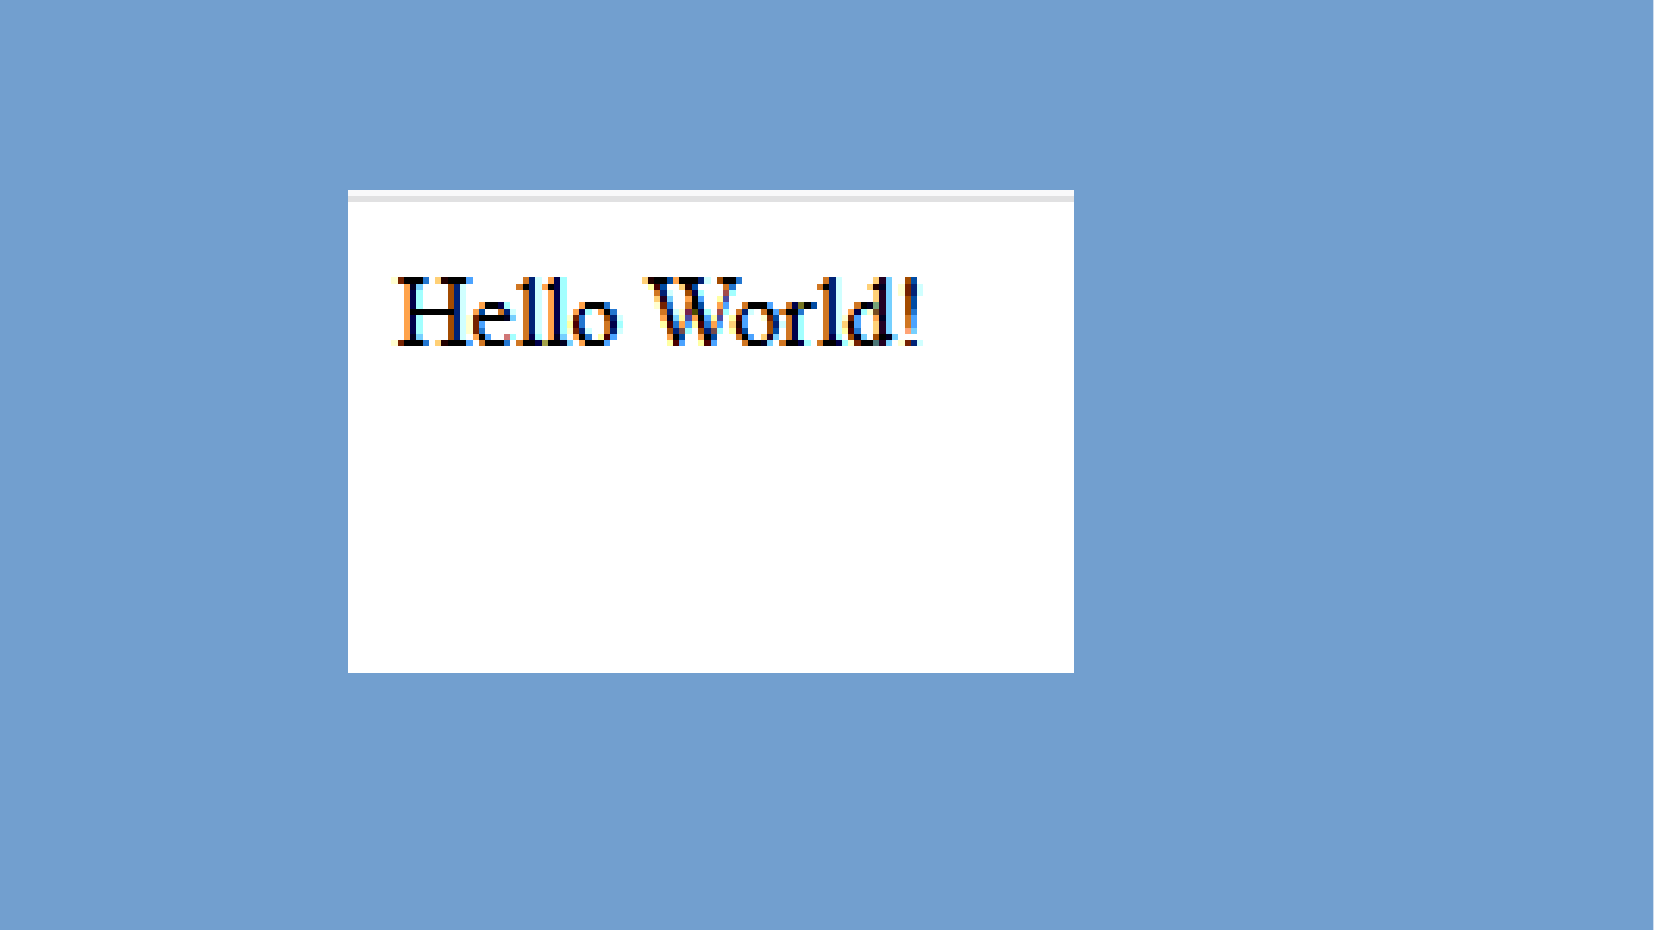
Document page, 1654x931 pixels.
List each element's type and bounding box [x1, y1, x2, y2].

picture [348, 190, 1074, 673]
